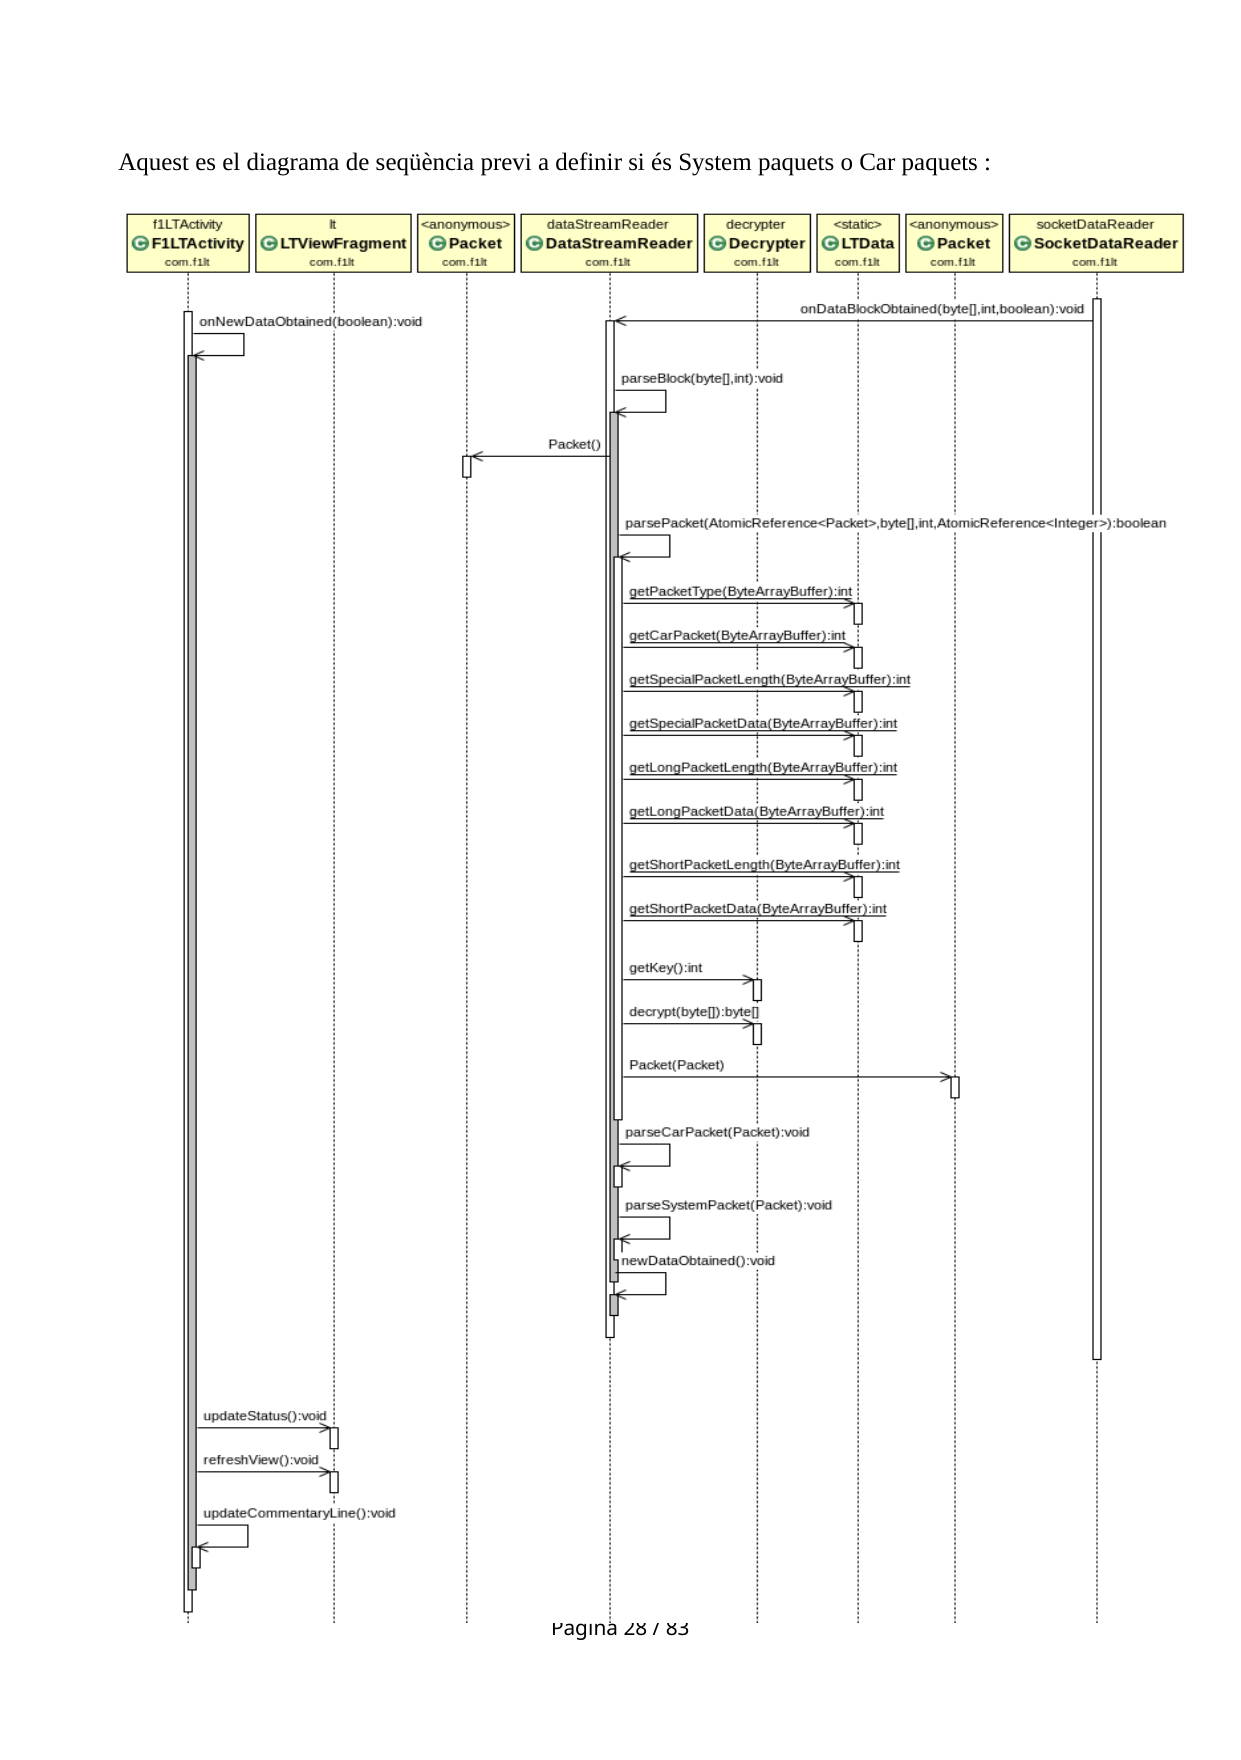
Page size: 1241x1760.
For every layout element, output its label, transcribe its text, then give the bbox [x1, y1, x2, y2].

picture [120, 208, 1196, 1623]
text Aquest es el diagrama de seqüència previ a definir si és System paquets o Car paquets : [118, 147, 1122, 176]
